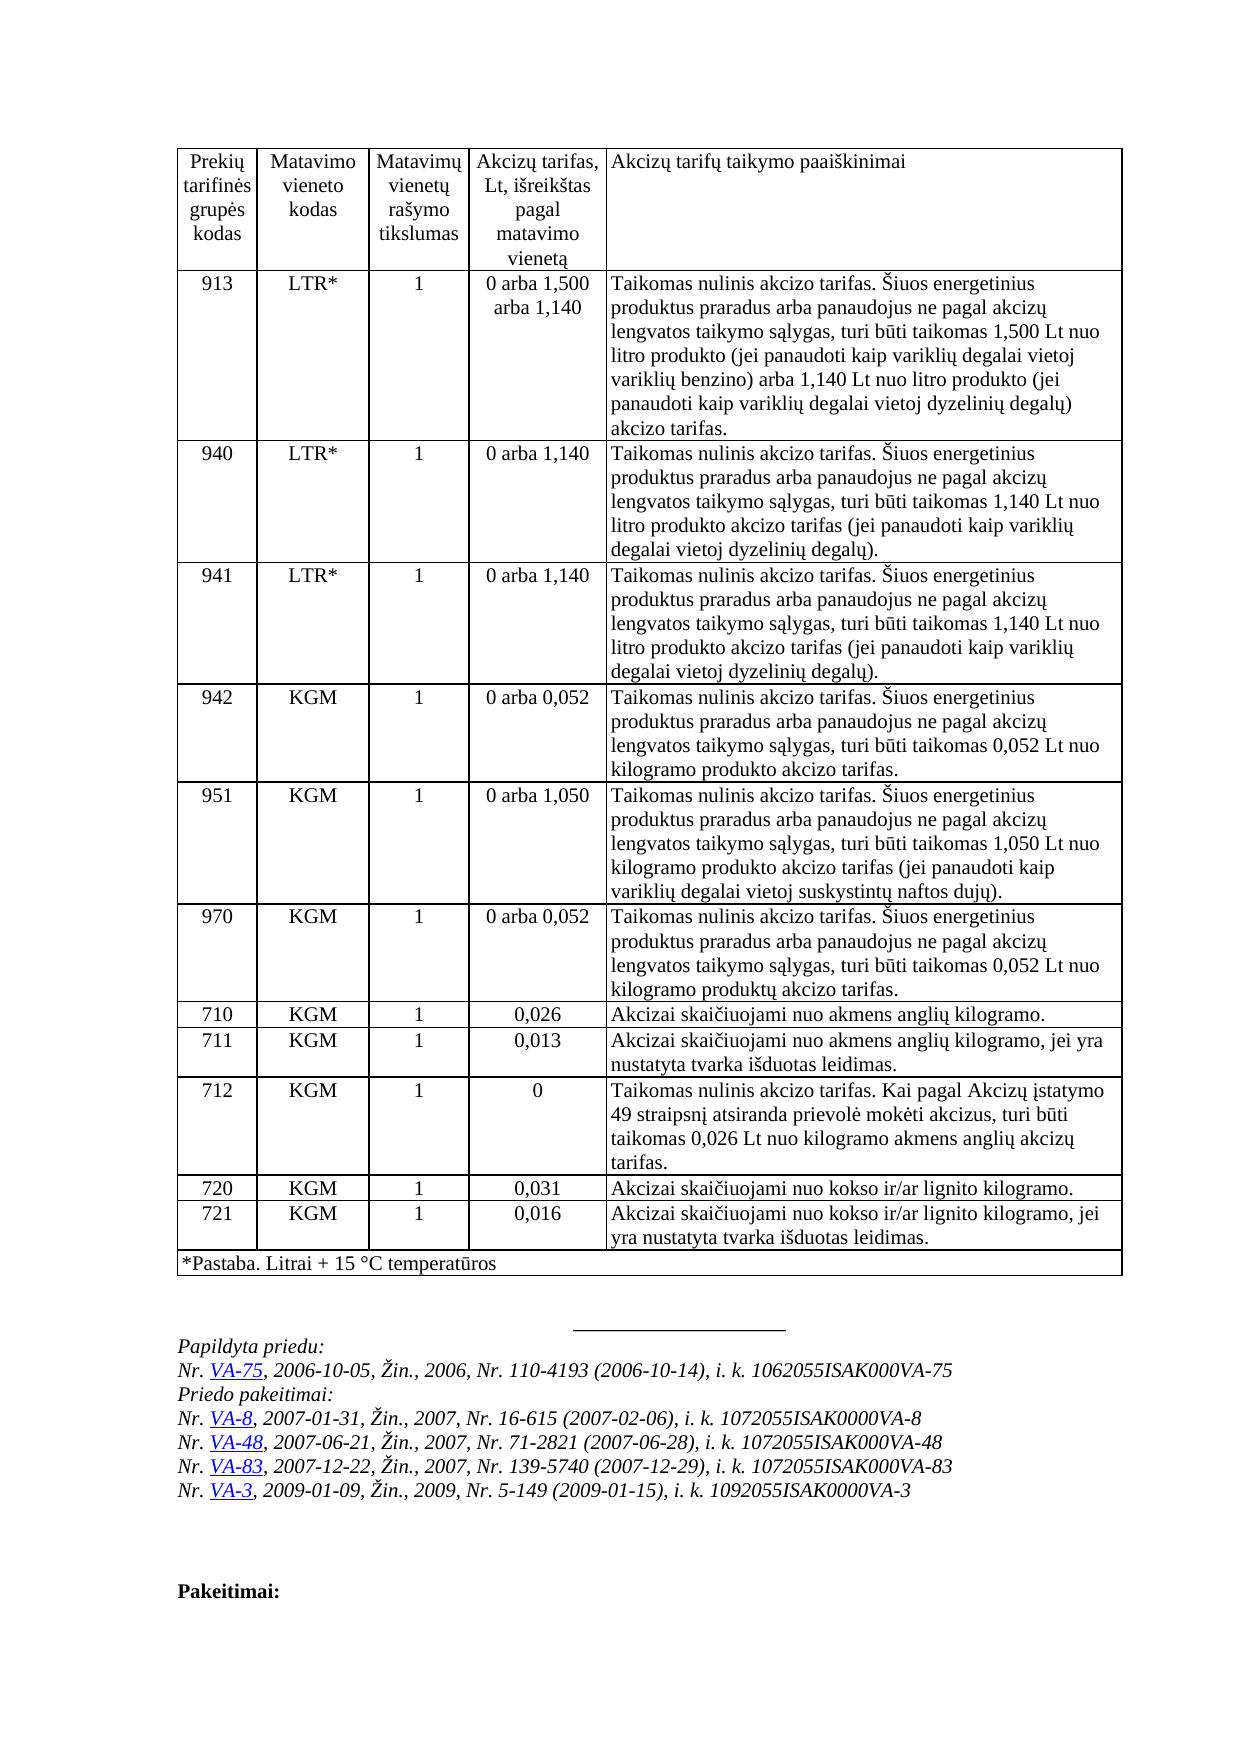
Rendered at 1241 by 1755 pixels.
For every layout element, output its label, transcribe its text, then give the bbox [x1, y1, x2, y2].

text _________________ [177, 1305, 1181, 1334]
table_cell 0 arba 1,140 [470, 441, 606, 561]
text Nr. VA-75, 2006-10-05, Žin., 2006, Nr. 110-4193 (2006-10-14), i. k. 1062055ISAK000VA-75 [177, 1358, 1181, 1382]
text Nr. VA-3, 2009-01-09, Žin., 2009, Nr. 5-149 (2009-01-15), i. k. 1092055ISAK0000VA-3 [177, 1478, 1181, 1502]
table_cell 1 [370, 1078, 468, 1174]
table_cell 1 [370, 441, 468, 561]
table_cell 1 [370, 905, 468, 1001]
table_cell Akcizai skaičiuojami nuo akmens anglių kilogramo, jei yra nustatyta tvarka išduotas leidimas. [607, 1028, 1121, 1076]
table_header Prekių tarifinės grupės kodas [178, 149, 256, 269]
table_cell KGM [258, 783, 368, 903]
table_cell 1 [370, 685, 468, 781]
table_cell 1 [370, 783, 468, 903]
table_cell 0,013 [470, 1028, 606, 1076]
table_cell KGM [258, 905, 368, 1001]
table_header Matavimo vieneto kodas [258, 149, 368, 269]
table_cell *Pastaba. Litrai + 15 °C temperatūros [178, 1251, 1121, 1275]
table_cell Akcizai skaičiuojami nuo kokso ir/ar lignito kilogramo. [607, 1176, 1121, 1199]
table_cell 0,031 [470, 1176, 606, 1199]
table_cell 0,016 [470, 1201, 606, 1249]
table_cell Taikomas nulinis akcizo tarifas. Šiuos energetinius produktus praradus arba panaudojus ne pagal akcizų lengvatos taikymo sąlygas, turi būti taikomas 0,052 Lt nuo kilogramo produkto akcizo tarifas. [607, 685, 1121, 781]
table_cell Taikomas nulinis akcizo tarifas. Šiuos energetinius produktus praradus arba panaudojus ne pagal akcizų lengvatos taikymo sąlygas, turi būti taikomas 1,140 Lt nuo litro produkto akcizo tarifas (jei panaudoti kaip variklių degalai vietoj dyzelinių degalų). [607, 441, 1121, 561]
text Papildyta priedu: [177, 1334, 1181, 1358]
table_cell 0 arba 1,140 [470, 563, 606, 683]
table_cell Taikomas nulinis akcizo tarifas. Šiuos energetinius produktus praradus arba panaudojus ne pagal akcizų lengvatos taikymo sąlygas, turi būti taikomas 1,140 Lt nuo litro produkto akcizo tarifas (jei panaudoti kaip variklių degalai vietoj dyzelinių degalų). [607, 563, 1121, 683]
table_cell 942 [178, 685, 256, 781]
table_cell 940 [178, 441, 256, 561]
table_cell LTR* [258, 271, 368, 439]
table_cell 0 arba 1,500 arba 1,140 [470, 271, 606, 439]
text Nr. VA-8, 2007-01-31, Žin., 2007, Nr. 16-615 (2007-02-06), i. k. 1072055ISAK0000VA-8 [177, 1406, 1181, 1430]
table_cell Taikomas nulinis akcizo tarifas. Kai pagal Akcizų įstatymo 49 straipsnį atsiranda prievolė mokėti akcizus, turi būti taikomas 0,026 Lt nuo kilogramo akmens anglių akcizų tarifas. [607, 1078, 1121, 1174]
table_cell 1 [370, 563, 468, 683]
table_header Akcizų tarifas, Lt, išreikštas pagal matavimo vienetą [470, 149, 606, 269]
table_cell 0 arba 0,052 [470, 685, 606, 781]
table_cell LTR* [258, 563, 368, 683]
table_cell 941 [178, 563, 256, 683]
table_cell 710 [178, 1002, 256, 1026]
table_cell 0 arba 1,050 [470, 783, 606, 903]
table_header Akcizų tarifų taikymo paaiškinimai [607, 149, 1121, 269]
table_cell 720 [178, 1176, 256, 1199]
table_cell KGM [258, 1201, 368, 1249]
table_cell KGM [258, 1078, 368, 1174]
table_cell 913 [178, 271, 256, 439]
table_cell KGM [258, 1176, 368, 1199]
table_cell 1 [370, 1028, 468, 1076]
table_cell Taikomas nulinis akcizo tarifas. Šiuos energetinius produktus praradus arba panaudojus ne pagal akcizų lengvatos taikymo sąlygas, turi būti taikomas 0,052 Lt nuo kilogramo produktų akcizo tarifas. [607, 905, 1121, 1001]
table_cell Akcizai skaičiuojami nuo akmens anglių kilogramo. [607, 1002, 1121, 1026]
table_cell 712 [178, 1078, 256, 1174]
table_cell KGM [258, 1028, 368, 1076]
table_header Matavimų vienetų rašymo tikslumas [370, 149, 468, 269]
table_cell 1 [370, 271, 468, 439]
text Priedo pakeitimai: [177, 1382, 1181, 1406]
table_cell KGM [258, 1002, 368, 1026]
table_cell LTR* [258, 441, 368, 561]
table_cell 970 [178, 905, 256, 1001]
table_cell 951 [178, 783, 256, 903]
table_cell 0,026 [470, 1002, 606, 1026]
table_cell 721 [178, 1201, 256, 1249]
text Pakeitimai: [177, 1579, 1181, 1603]
table_cell Akcizai skaičiuojami nuo kokso ir/ar lignito kilogramo, jei yra nustatyta tvarka išduotas leidimas. [607, 1201, 1121, 1249]
text Nr. VA-83, 2007-12-22, Žin., 2007, Nr. 139-5740 (2007-12-29), i. k. 1072055ISAK000VA-83 [177, 1454, 1181, 1478]
table_cell 0 [470, 1078, 606, 1174]
table_cell Taikomas nulinis akcizo tarifas. Šiuos energetinius produktus praradus arba panaudojus ne pagal akcizų lengvatos taikymo sąlygas, turi būti taikomas 1,500 Lt nuo litro produkto (jei panaudoti kaip variklių degalai vietoj variklių benzino) arba 1,140 Lt nuo litro produkto (jei panaudoti kaip variklių degalai vietoj dyzelinių degalų) akcizo tarifas. [607, 271, 1121, 439]
text Nr. VA-48, 2007-06-21, Žin., 2007, Nr. 71-2821 (2007-06-28), i. k. 1072055ISAK000VA-48 [177, 1430, 1181, 1454]
table_cell Taikomas nulinis akcizo tarifas. Šiuos energetinius produktus praradus arba panaudojus ne pagal akcizų lengvatos taikymo sąlygas, turi būti taikomas 1,050 Lt nuo kilogramo produkto akcizo tarifas (jei panaudoti kaip variklių degalai vietoj suskystintų naftos dujų). [607, 783, 1121, 903]
table_cell 711 [178, 1028, 256, 1076]
table_cell 0 arba 0,052 [470, 905, 606, 1001]
table_cell 1 [370, 1201, 468, 1249]
table_cell 1 [370, 1002, 468, 1026]
table_cell KGM [258, 685, 368, 781]
table_cell 1 [370, 1176, 468, 1199]
